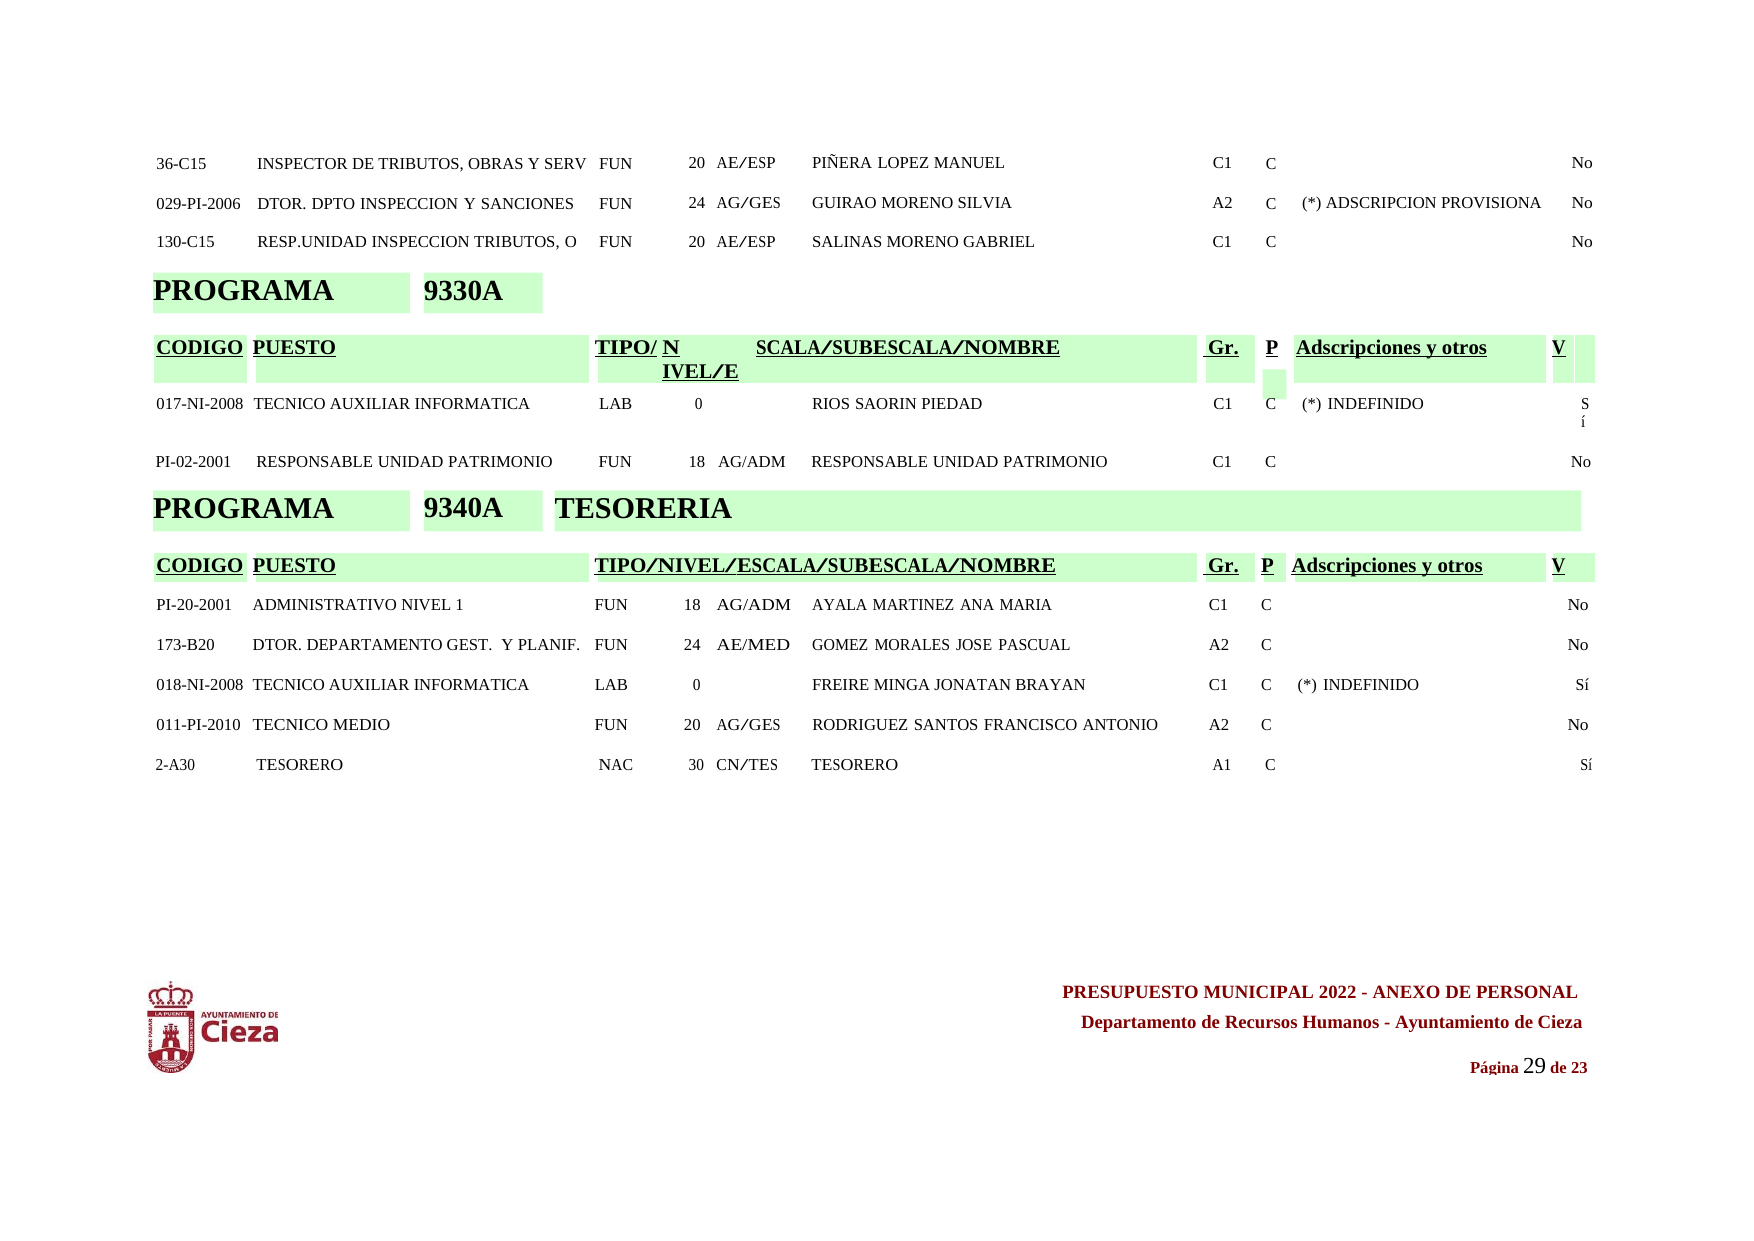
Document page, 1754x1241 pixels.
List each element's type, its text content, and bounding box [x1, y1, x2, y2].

table_cell (*) INDEFINIDO [1295, 665, 1546, 705]
table_header TIPO/ [598, 335, 663, 383]
table_cell 20 [661, 224, 711, 253]
table_cell Sí [1575, 383, 1595, 431]
table_header C [1249, 155, 1289, 184]
table_cell LAB [594, 383, 663, 431]
table_header SCALA/SUBESCALA/NOMBRE [758, 335, 1197, 383]
table_cell 18 [661, 583, 711, 625]
table_cell FUN [598, 625, 661, 665]
table_header TIPO/NIVEL/ESCALA/SUBESCALA/NOMBRE [598, 553, 1197, 582]
table_cell [711, 665, 799, 705]
table_header Adscripciones y otros [1295, 553, 1546, 582]
table_cell C1 [1123, 224, 1249, 253]
table_cell RODRIGUEZ SANTOS FRANCISCO ANTONIO [800, 705, 1197, 738]
table_header C1 [1123, 155, 1249, 184]
table_cell A2 [1206, 705, 1255, 738]
table_cell C [1264, 625, 1286, 665]
table_header PIÑERA LOPEZ MANUEL [797, 155, 1123, 184]
table_cell C1 [1202, 383, 1255, 431]
table_cell AE/MED [711, 625, 799, 665]
table_header NIVEL/E [663, 335, 758, 383]
table_cell 0 [661, 665, 711, 705]
table_cell [1295, 583, 1546, 625]
table_cell 24 [661, 184, 711, 224]
table_cell C [1249, 224, 1289, 253]
table_header [1575, 335, 1595, 383]
table_header AE/ESP [711, 155, 797, 184]
table_cell No [1556, 184, 1598, 224]
table_cell A2 [1206, 625, 1255, 665]
table_header V [1553, 335, 1574, 383]
table_cell FUN [591, 224, 661, 253]
table_cell GUIRAO MORENO SILVIA [797, 184, 1123, 224]
table_header V [1553, 553, 1595, 582]
table_header P [1255, 335, 1293, 383]
table_header CODIGO [154, 335, 247, 383]
table_cell ADMINISTRATIVO NIVEL 1 [256, 583, 589, 625]
table_cell [1295, 625, 1546, 665]
table_cell DTOR. DPTO INSPECCION Y SANCIONES [247, 184, 591, 224]
table_cell No [1556, 224, 1598, 253]
table_cell (*) ADSCRIPCION PROVISIONA [1289, 184, 1556, 224]
table_header Gr. [1206, 553, 1255, 582]
table_cell FREIRE MINGA JONATAN BRAYAN [800, 665, 1197, 705]
table_cell No [1553, 705, 1595, 738]
table_cell C [1264, 665, 1286, 705]
table_header INSPECTOR DE TRIBUTOS, OBRAS Y SERV [247, 155, 591, 184]
table_cell [1550, 383, 1574, 431]
table_cell 173-B20 [154, 625, 247, 665]
table_header PUESTO [256, 553, 589, 582]
table_cell No [1553, 625, 1595, 665]
table_header CODIGO [154, 553, 247, 582]
table_cell C [1264, 583, 1286, 625]
table_cell DTOR. DEPARTAMENTO GEST. Y PLANIF. [256, 625, 589, 665]
table_cell TECNICO MEDIO [256, 705, 589, 738]
table_cell C1 [1206, 583, 1255, 625]
table_cell C [1264, 705, 1286, 738]
table_header P [1264, 553, 1286, 582]
table_cell SALINAS MORENO GABRIEL [797, 224, 1123, 253]
table_cell [1289, 224, 1556, 253]
table_cell 017-NI-2008 TECNICO AUXILIAR INFORMATICA [154, 383, 594, 431]
table_cell (*) INDEFINIDO [1294, 383, 1549, 431]
table_cell 130-C15 [151, 224, 247, 253]
table_cell 018-NI-2008 [154, 665, 247, 705]
table_cell C1 [1206, 665, 1255, 705]
table_cell AG/GES [711, 184, 797, 224]
table_cell RESP.UNIDAD INSPECCION TRIBUTOS, O [247, 224, 591, 253]
table_header FUN [591, 155, 661, 184]
table_cell AE/ESP [711, 224, 797, 253]
table_cell Sí [1553, 665, 1595, 705]
table_cell A2 [1123, 184, 1249, 224]
table_cell LAB [598, 665, 661, 705]
table_header 36-C15 [151, 155, 247, 184]
table_cell 24 [661, 625, 711, 665]
table_cell [1295, 705, 1546, 738]
table_cell C [1255, 383, 1293, 431]
table_cell AG/ADM [711, 583, 799, 625]
table_header PUESTO [256, 335, 589, 383]
table_header No [1556, 155, 1598, 184]
table_header Adscripciones y otros [1294, 335, 1546, 383]
table_cell C [1249, 184, 1289, 224]
table_cell AYALA MARTINEZ ANA MARIA [800, 583, 1197, 625]
table_cell TECNICO AUXILIAR INFORMATICA [256, 665, 589, 705]
table_cell 029-PI-2006 [151, 184, 247, 224]
table_cell 20 [661, 705, 711, 738]
table_cell 011-PI-2010 [154, 705, 247, 738]
table_cell FUN [598, 705, 661, 738]
table_header [1289, 155, 1556, 184]
table_header Gr. [1206, 335, 1255, 383]
table_cell 0 [663, 383, 758, 431]
text 2-A30 TESORERO NAC 30 CN/TES TESORERO A1 C Sí [155, 754, 1608, 774]
table_cell PI-20-2001 [154, 583, 247, 625]
text PI-02-2001 RESPONSABLE UNIDAD PATRIMONIO FUN 18 AG/ADM RESPONSABLE UNIDAD PATRIMONIO C1 C No [155, 451, 1608, 471]
table_cell AG/GES [711, 705, 799, 738]
table_cell No [1553, 583, 1595, 625]
table_cell RIOS SAORIN PIEDAD [758, 383, 1202, 431]
table_cell GOMEZ MORALES JOSE PASCUAL [800, 625, 1197, 665]
table_cell FUN [598, 583, 661, 625]
table_cell FUN [591, 184, 661, 224]
picture [147, 980, 279, 1073]
table_header 20 [661, 155, 711, 184]
